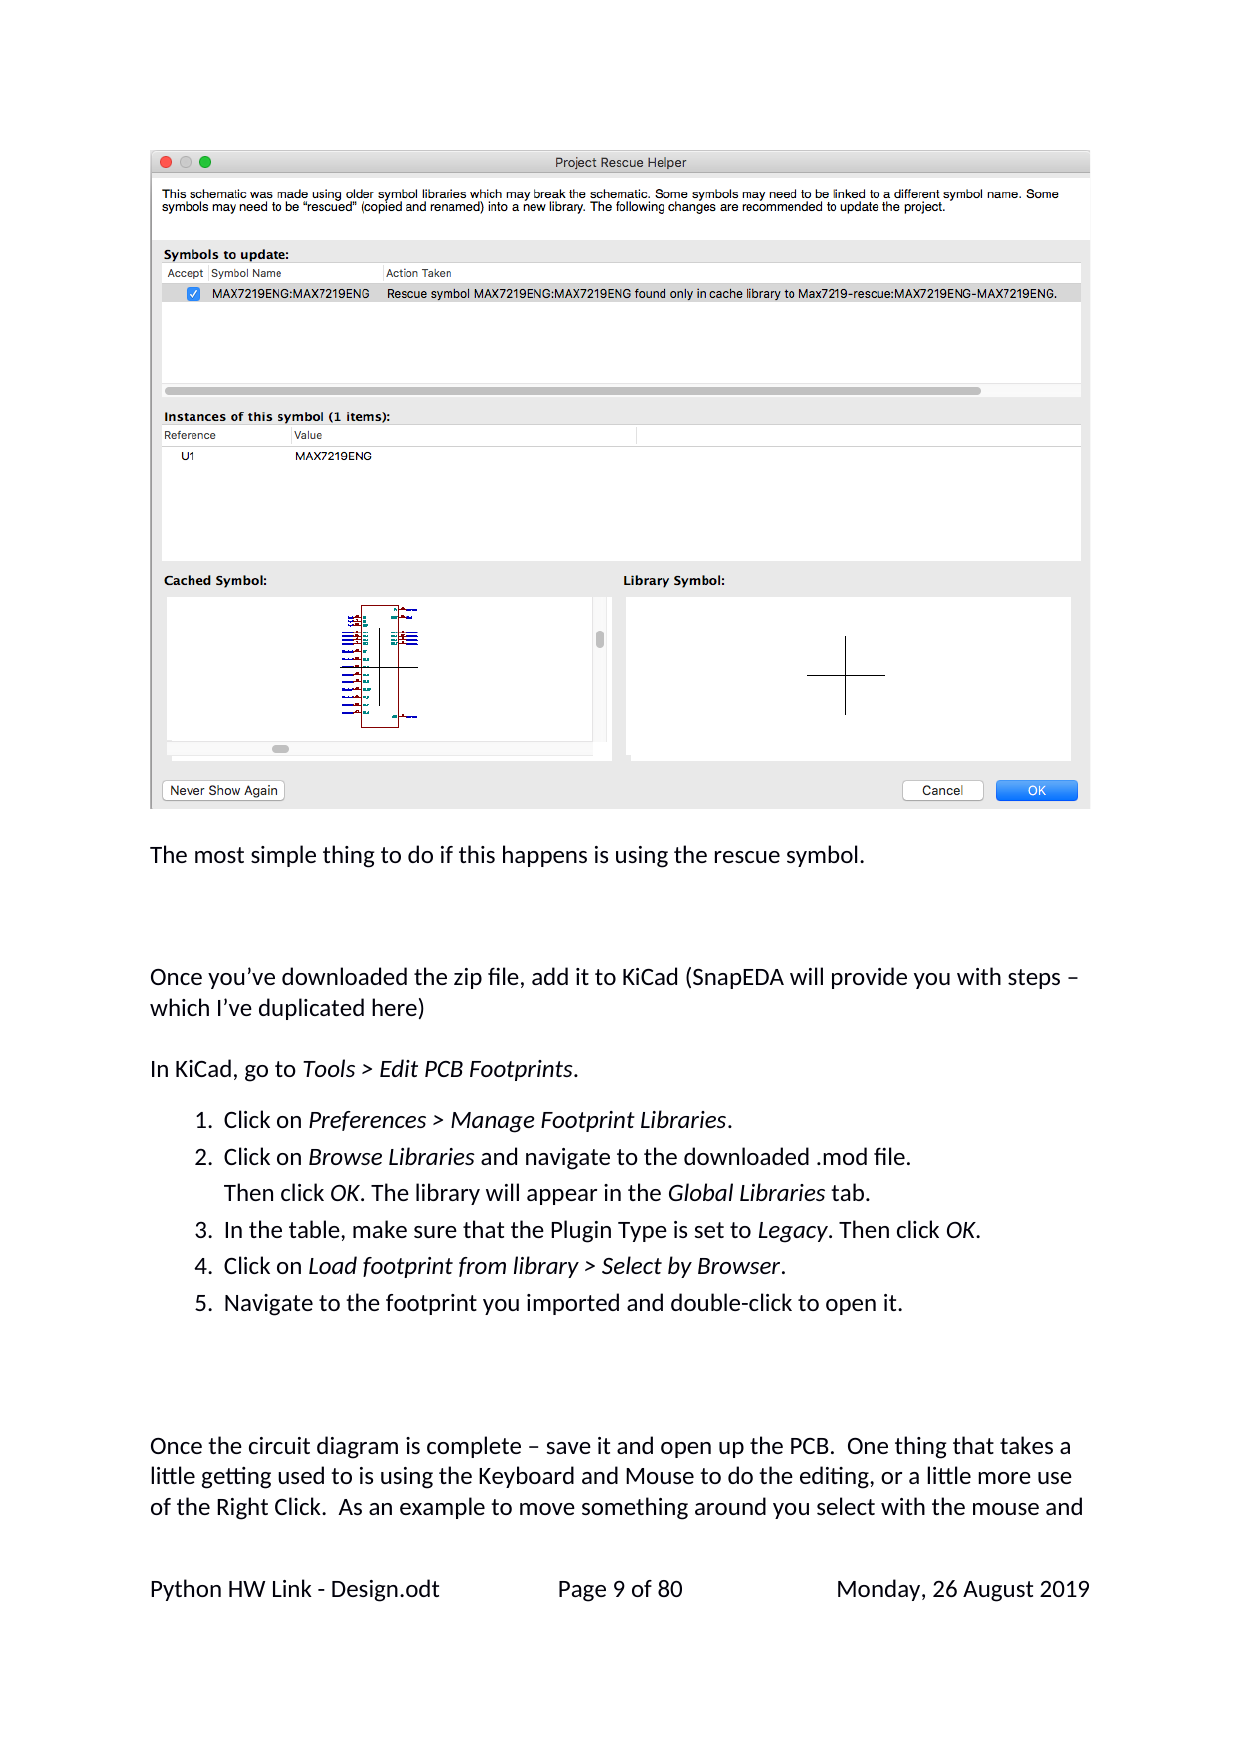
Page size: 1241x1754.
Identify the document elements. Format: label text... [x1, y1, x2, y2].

list Navigate to the footprint you imported and double-click to open it. [194, 1287, 1090, 1318]
list In the table, make sure that the Plugin Type is set to Legacy. Then click OK. [194, 1214, 1090, 1244]
text Once you’ve downloaded the zip file, add it to KiCad (SnapEDA will provide you with steps – which I’ve duplicated here) [150, 962, 1090, 1023]
text In KiCad, go to Tools > Edit PCB Footprints. [150, 1053, 1090, 1084]
list Click on Browse Libraries and navigate to the downloaded .mod file. Then click OK. The library will appear in the Global Libraries tab. [194, 1141, 1090, 1208]
text The most simple thing to do if this happens is using the rescue symbol. [150, 839, 1090, 870]
picture [150, 150, 1091, 809]
list Click on Load footprint from library > Select by Browser. [194, 1251, 1090, 1281]
text Once the circuit diagram is complete – save it and open up the PCB. One thing that takes a little getting used to is using the Keyboard and Mouse to do the editing, or a little more use of the Right Click. As an example to move something around you select with the mouse and [150, 1430, 1090, 1521]
list Click on Preferences > Manage Footprint Libraries. [194, 1104, 1090, 1135]
